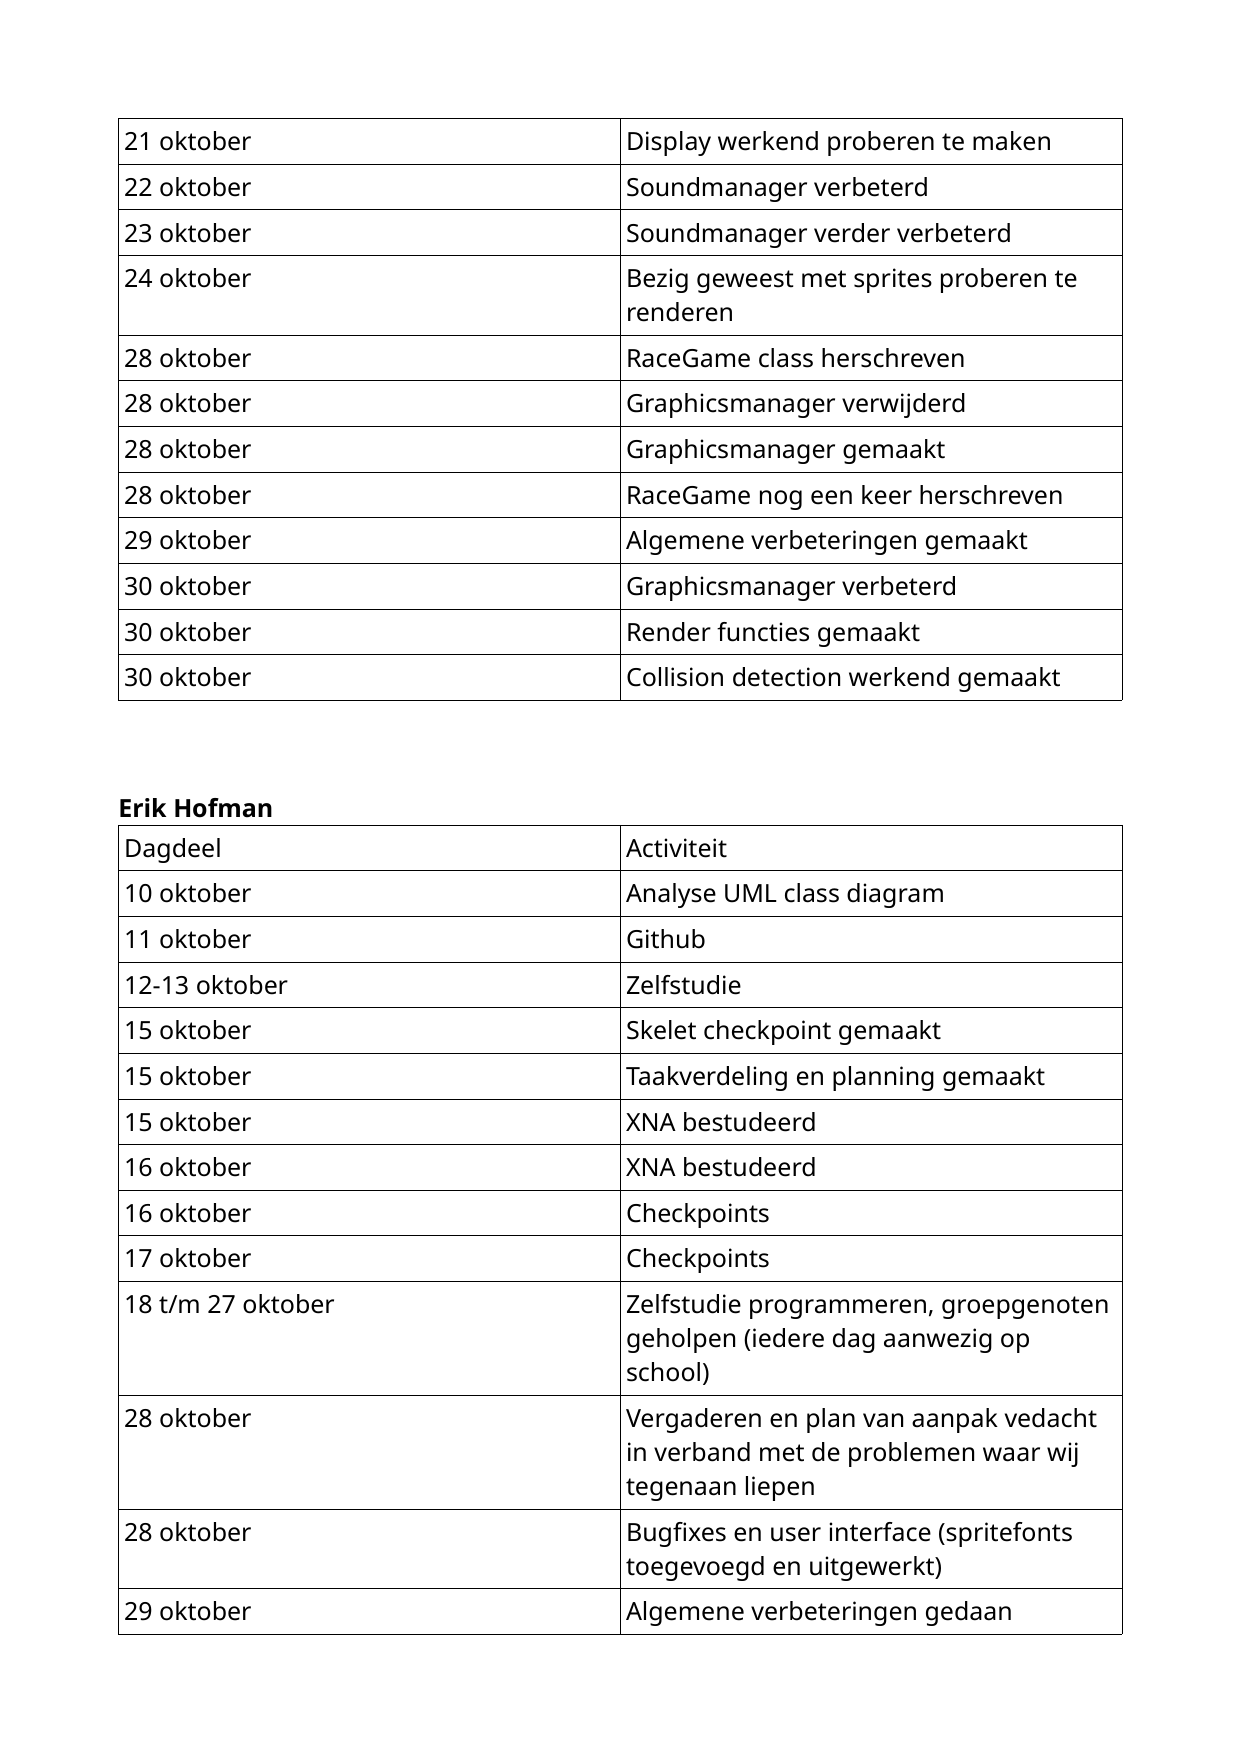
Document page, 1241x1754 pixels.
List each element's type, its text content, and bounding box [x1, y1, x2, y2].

table_cell Checkpoints [621, 1236, 1122, 1281]
table_cell 15 oktober [119, 1100, 620, 1144]
table_cell Algemene verbeteringen gemaakt [621, 518, 1122, 563]
text Erik Hofman [118, 791, 1122, 825]
table_cell 11 oktober [119, 917, 620, 962]
table_cell Render functies gemaakt [621, 610, 1122, 654]
table_cell RaceGame class herschreven [621, 336, 1122, 380]
table_cell 18 t/m 27 oktober [119, 1282, 620, 1395]
table_cell 12-13 oktober [119, 963, 620, 1007]
table_cell Display werkend proberen te maken [621, 119, 1122, 164]
table_cell 24 oktober [119, 256, 620, 335]
table_cell 28 oktober [119, 427, 620, 472]
table_cell Algemene verbeteringen gedaan [621, 1589, 1122, 1634]
table_cell 28 oktober [119, 473, 620, 517]
table_cell XNA bestudeerd [621, 1100, 1122, 1144]
table_cell 15 oktober [119, 1008, 620, 1053]
table_cell 30 oktober [119, 610, 620, 654]
table_header Activiteit [621, 826, 1122, 870]
table_cell Bezig geweest met sprites proberen te renderen [621, 256, 1122, 335]
table_cell Skelet checkpoint gemaakt [621, 1008, 1122, 1053]
table_cell 30 oktober [119, 564, 620, 608]
table_cell 21 oktober [119, 119, 620, 164]
table_cell Graphicsmanager verwijderd [621, 381, 1122, 426]
table_cell Zelfstudie [621, 963, 1122, 1007]
table_cell 30 oktober [119, 655, 620, 700]
table_cell 28 oktober [119, 1510, 620, 1588]
table_cell Graphicsmanager gemaakt [621, 427, 1122, 472]
table_cell 10 oktober [119, 871, 620, 916]
table_cell XNA bestudeerd [621, 1145, 1122, 1190]
table_header Dagdeel [119, 826, 620, 870]
table_cell Bugfixes en user interface (spritefonts toegevoegd en uitgewerkt) [621, 1510, 1122, 1588]
table_cell Soundmanager verder verbeterd [621, 210, 1122, 255]
table_cell Zelfstudie programmeren, groepgenoten geholpen (iedere dag aanwezig op school) [621, 1282, 1122, 1395]
table_cell 28 oktober [119, 381, 620, 426]
table_cell 22 oktober [119, 165, 620, 209]
table_cell Analyse UML class diagram [621, 871, 1122, 916]
table_cell 23 oktober [119, 210, 620, 255]
table_cell 16 oktober [119, 1145, 620, 1190]
table_cell Collision detection werkend gemaakt [621, 655, 1122, 700]
table_cell 28 oktober [119, 336, 620, 380]
table_cell 29 oktober [119, 518, 620, 563]
table_cell 29 oktober [119, 1589, 620, 1634]
table_cell Graphicsmanager verbeterd [621, 564, 1122, 608]
table_cell 16 oktober [119, 1191, 620, 1235]
table_cell Taakverdeling en planning gemaakt [621, 1054, 1122, 1098]
table_cell Checkpoints [621, 1191, 1122, 1235]
table_cell 17 oktober [119, 1236, 620, 1281]
table_cell RaceGame nog een keer herschreven [621, 473, 1122, 517]
table_cell Soundmanager verbeterd [621, 165, 1122, 209]
table_cell Github [621, 917, 1122, 962]
table_cell 28 oktober [119, 1396, 620, 1508]
table_cell 15 oktober [119, 1054, 620, 1098]
table_cell Vergaderen en plan van aanpak vedacht in verband met de problemen waar wij tegenaan liepen [621, 1396, 1122, 1508]
